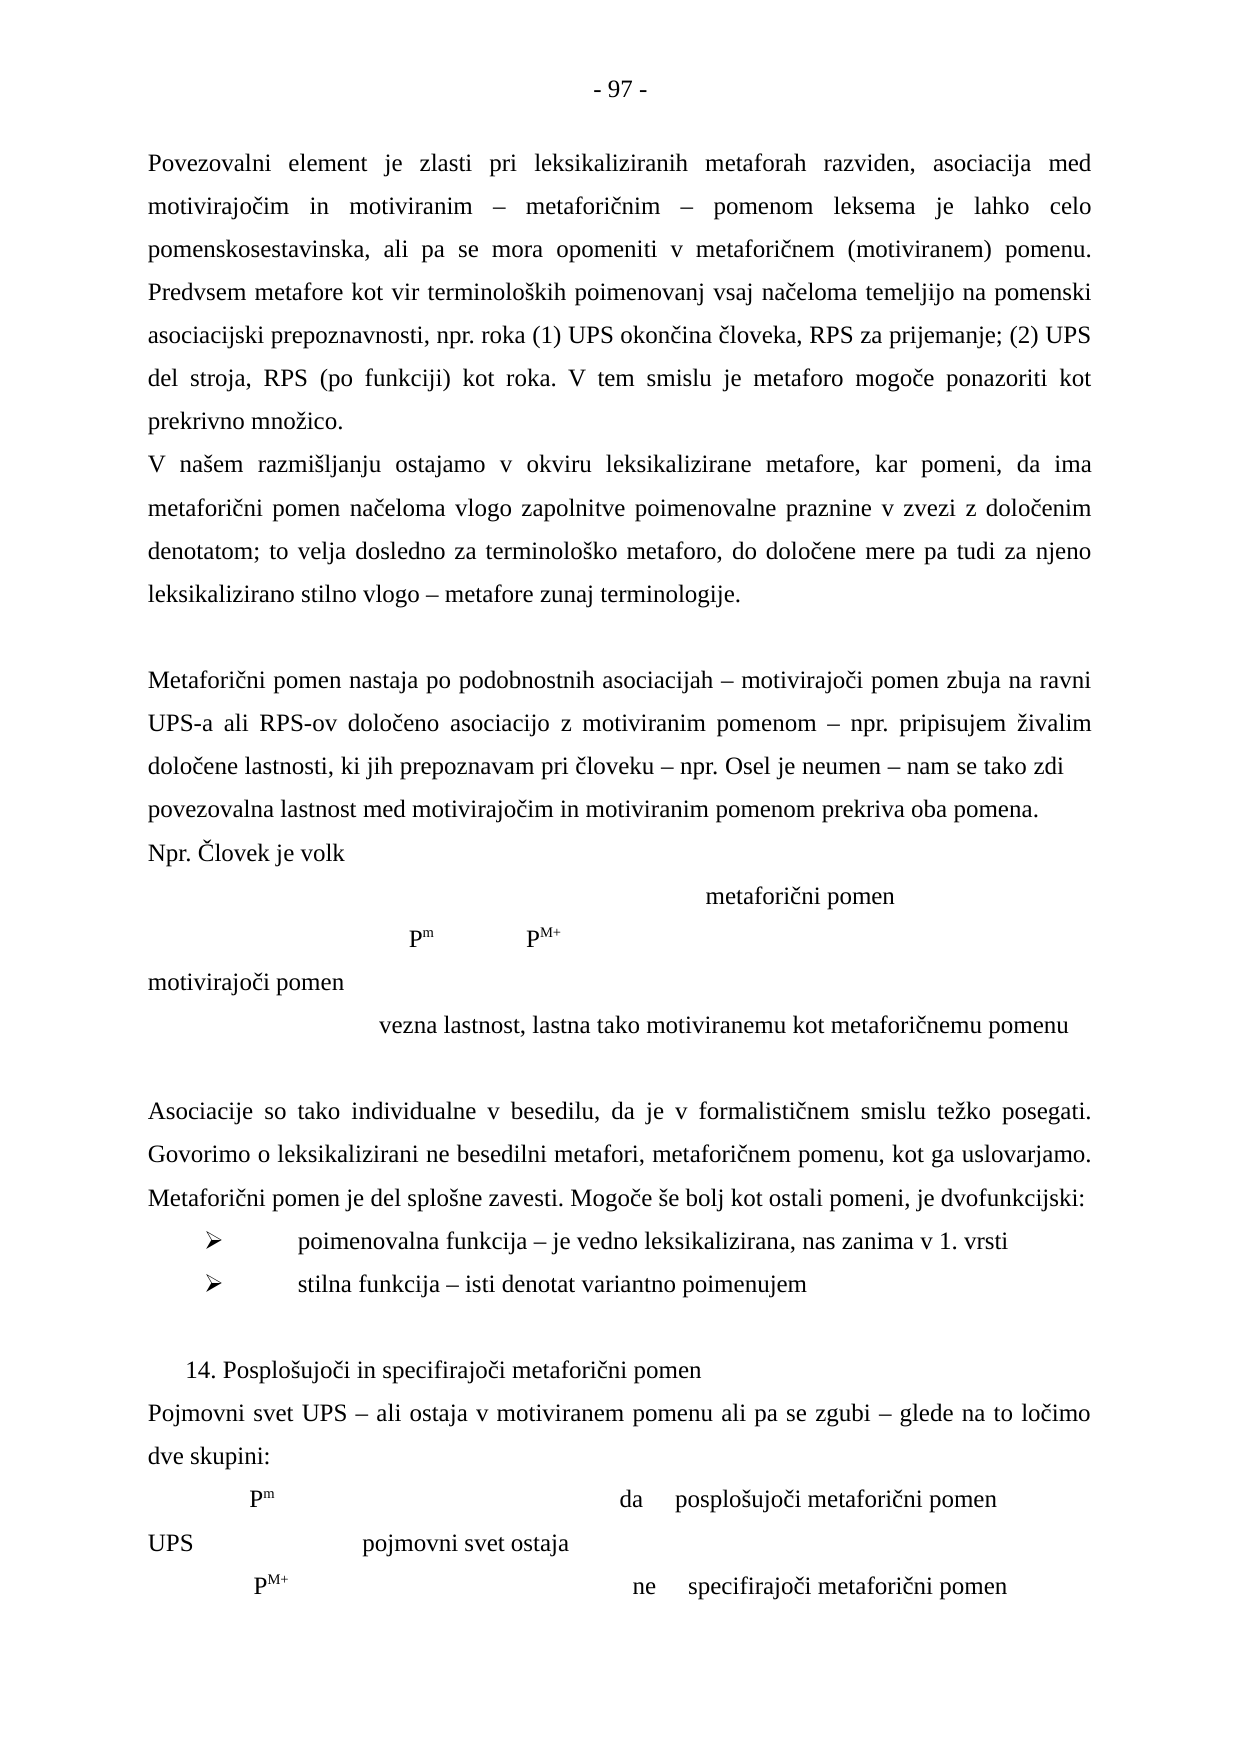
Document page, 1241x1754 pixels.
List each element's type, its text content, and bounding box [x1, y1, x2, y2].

text Npr. Človek je volk [148, 838, 1093, 866]
text metaforični pomen [148, 881, 1093, 909]
text vezna lastnost, lastna tako motiviranemu kot metaforičnemu pomenu [148, 1010, 1093, 1039]
text Pojmovni svet UPS – ali ostaja v motiviranem pomenu ali pa se zgubi – glede na to ločimo dve skupini: [148, 1398, 1093, 1470]
text Pm da  posplošujoči metaforični pomen [148, 1484, 1093, 1513]
text Metaforični pomen nastaja po podobnostnih asociacijah – motivirajoči pomen zbuja na ravni UPS-a ali RPS-ov določeno asociacijo z motiviranim pomenom – npr. pripisujem živalim določene lastnosti, ki jih prepoznavam pri človeku – npr. Osel je neumen – nam se tako zdi  povezovalna lastnost med motivirajočim in motiviranim pomenom prekriva oba pomena. [148, 665, 1093, 823]
text PM+ ne  specifirajoči metaforični pomen [148, 1571, 1093, 1599]
list poimenovalna funkcija – je vedno leksikalizirana, nas zanima v 1. vrsti [204, 1226, 1093, 1254]
text UPS pojmovni svet ostaja [148, 1528, 1093, 1556]
list Posplošujoči in specifirajoči metaforični pomen [185, 1355, 1093, 1384]
text Povezovalni element je zlasti pri leksikaliziranih metaforah razviden, asociacija med motivirajočim in motiviranim – metaforičnim – pomenom leksema je lahko celo pomenskosestavinska, ali pa se mora opomeniti v metaforičnem (motiviranem) pomenu. Predvsem metafore kot vir terminoloških poimenovanj vsaj načeloma temeljijo na pomenski asociacijski prepoznavnosti, npr. roka (1) UPS okončina človeka, RPS za prijemanje; (2) UPS del stroja, RPS (po funkciji) kot roka. V tem smislu je metaforo mogoče ponazoriti kot prekrivno množico. [148, 148, 1093, 435]
list stilna funkcija – isti denotat variantno poimenujem [204, 1269, 1093, 1298]
text V našem razmišljanju ostajamo v okviru leksikalizirane metafore, kar pomeni, da ima metaforični pomen načeloma vlogo zapolnitve poimenovalne praznine v zvezi z določenim denotatom; to velja dosledno za terminološko metaforo, do določene mere pa tudi za njeno leksikalizirano stilno vlogo – metafore zunaj terminologije. [148, 449, 1093, 608]
text Asociacije so tako individualne v besedilu, da je v formalističnem smislu težko posegati. Govorimo o leksikalizirani ne besedilni metafori, metaforičnem pomenu, kot ga uslovarjamo. Metaforični pomen je del splošne zavesti. Mogoče še bolj kot ostali pomeni, je dvofunkcijski: [148, 1096, 1093, 1211]
text Pm PM+ [148, 924, 1093, 953]
text motivirajoči pomen [148, 967, 1093, 996]
